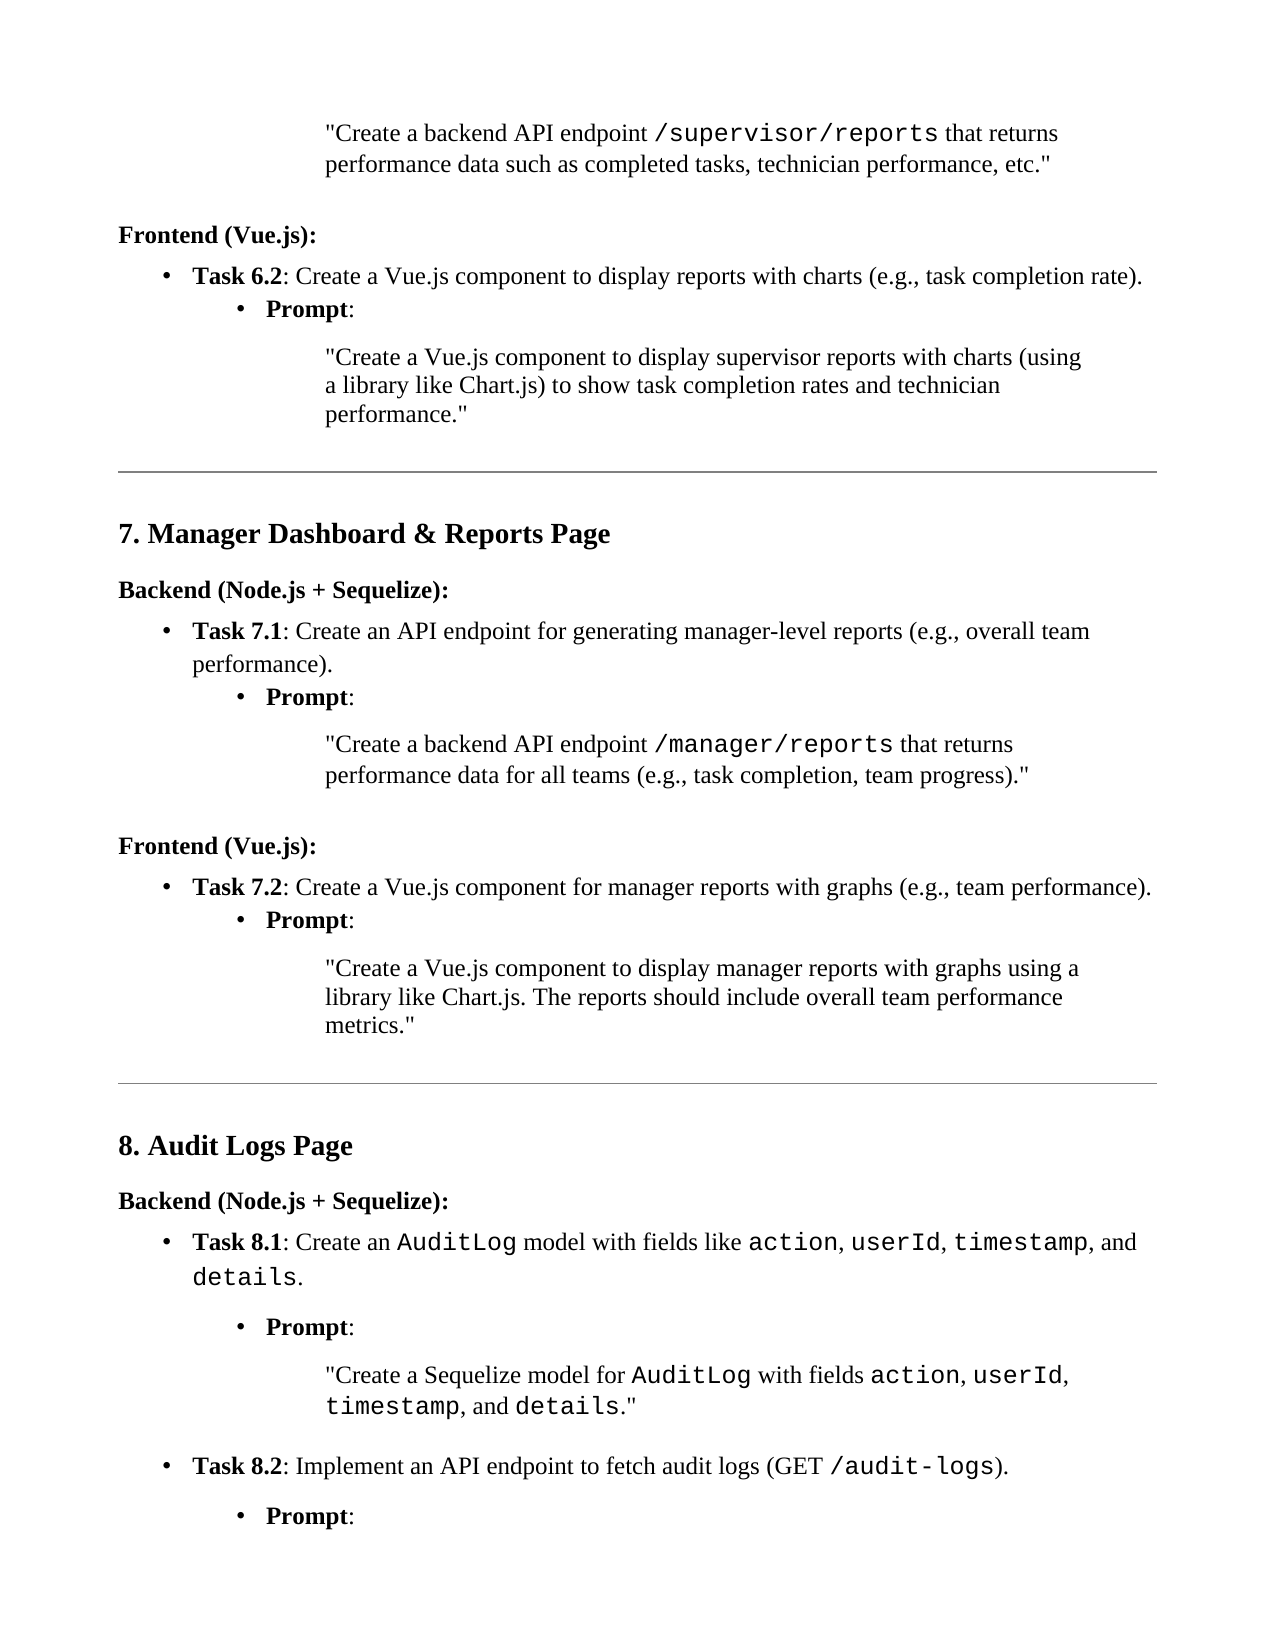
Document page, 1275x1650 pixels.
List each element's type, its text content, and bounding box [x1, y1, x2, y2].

subtitle Backend (Node.js + Sequelize): [118, 575, 1157, 603]
list "Create a Sequelize model for AuditLog with fields action, userId, timestamp, and details." [295, 1360, 1098, 1422]
list "Create a backend API endpoint /supervisor/reports that returns performance data such as completed tasks, technician performance, etc." [295, 118, 1098, 178]
subtitle Frontend (Vue.js): [118, 831, 1157, 860]
subtitle Backend (Node.js + Sequelize): [118, 1186, 1157, 1215]
list Task 8.1: Create an AuditLog model with fields like action, userId, timestamp, and details. [162, 1227, 1157, 1293]
list Task 8.2: Implement an API endpoint to fetch audit logs (GET /audit-logs). [162, 1451, 1157, 1482]
list "Create a backend API endpoint /manager/reports that returns performance data for all teams (e.g., task completion, team progress)." [295, 729, 1098, 789]
subtitle Frontend (Vue.js): [118, 220, 1157, 248]
list Prompt: [236, 1501, 1157, 1530]
list "Create a Vue.js component to display manager reports with graphs using a library like Chart.js. The reports should include overall team performance metrics." [295, 953, 1098, 1039]
list Task 6.2: Create a Vue.js component to display reports with charts (e.g., task completion rate). [162, 261, 1157, 290]
list Prompt: [236, 905, 1157, 934]
list Prompt: [236, 1312, 1157, 1341]
list "Create a Vue.js component to display supervisor reports with charts (using a library like Chart.js) to show task completion rates and technician performance." [295, 342, 1098, 428]
subtitle 8. Audit Logs Page [118, 1128, 1157, 1161]
list Task 7.2: Create a Vue.js component for manager reports with graphs (e.g., team performance). [162, 872, 1157, 901]
subtitle 7. Manager Dashboard & Reports Page [118, 516, 1157, 550]
list Prompt: [236, 294, 1157, 323]
list Task 7.1: Create an API endpoint for generating manager-level reports (e.g., overall team performance). [162, 616, 1157, 678]
list Prompt: [236, 682, 1157, 711]
